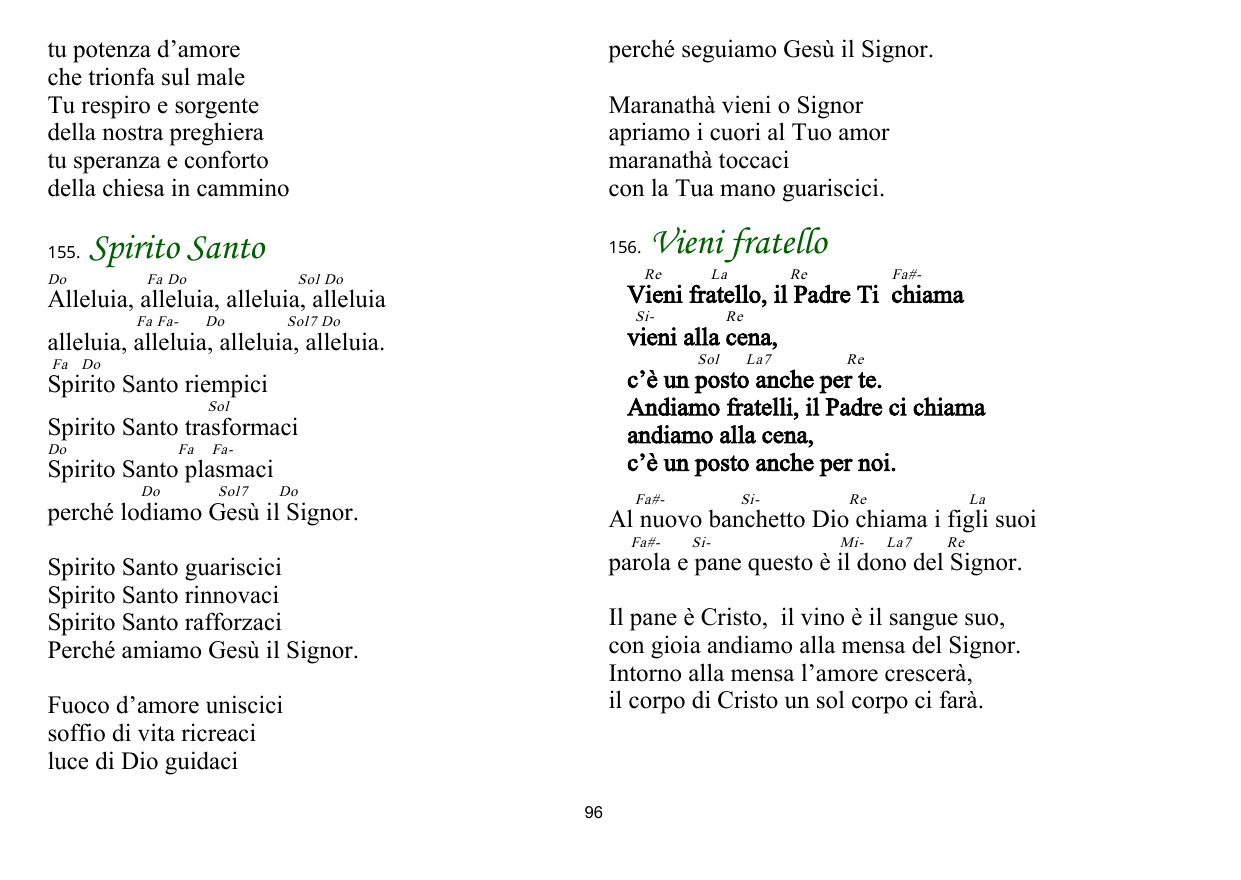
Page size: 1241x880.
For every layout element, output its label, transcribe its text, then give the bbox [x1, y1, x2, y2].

text apriamo i cuori al Tuo amor [608, 118, 1140, 146]
text con la Tua mano guariscici. [608, 174, 1140, 202]
text Do Fa Fa- [47, 440, 579, 455]
text vieni alla cena, [608, 323, 1142, 350]
text Spirito Santo rinnovaci [47, 581, 579, 608]
text Intorno alla mensa l’amore crescerà, [608, 659, 1142, 687]
text Il pane è Cristo, il vino è il sangue suo, [608, 603, 1142, 631]
text tu potenza d’amore [47, 35, 579, 63]
text Maranathà vieni o Signor [608, 91, 1140, 118]
text Si- Re [608, 308, 1142, 323]
text c’è un posto anche per te. [608, 365, 1142, 393]
text Spirito Santo trasformaci [47, 413, 579, 440]
text Vieni fratello, il Padre Ti chiama [608, 280, 1142, 308]
text Fa Do [47, 355, 579, 370]
subtitle della chiesa in cammino [47, 174, 579, 202]
text Andiamo fratelli, il Padre ci chiama [608, 393, 1142, 421]
text Re La Re Fa#- [608, 265, 1142, 280]
text soffio di vita ricreaci [47, 719, 579, 747]
text Do Sol7 Do [47, 483, 579, 498]
text perché lodiamo Gesù il Signor. [47, 498, 579, 525]
text alleluia, alleluia, alleluia, alleluia. [47, 328, 579, 355]
text che trionfa sul male [47, 63, 579, 91]
text con gioia andiamo alla mensa del Signor. [608, 631, 1163, 659]
text 155. Spirito Santo [47, 229, 579, 270]
text il corpo di Cristo un sol corpo ci farà. [608, 687, 1142, 714]
text 156. Vieni fratello [608, 224, 1142, 265]
text Fa#- Si- Re La [608, 491, 1178, 506]
text Spirito Santo rafforzaci [47, 608, 579, 636]
text perché seguiamo Gesù il Signor. [608, 35, 1140, 63]
text Spirito Santo guariscici [47, 553, 579, 581]
text Alleluia, alleluia, alleluia, alleluia [47, 285, 579, 313]
text maranathà toccaci [608, 146, 1140, 174]
text luce di Dio guidaci [47, 747, 579, 775]
text Perché amiamo Gesù il Signor. [47, 636, 579, 664]
text parola e pane questo è il dono del Signor. [608, 548, 1163, 576]
text Sol La7 Re [608, 350, 1142, 365]
text Al nuovo banchetto Dio chiama i figli suoi [608, 506, 1178, 533]
text tu speranza e conforto [47, 146, 579, 174]
text Fuoco d’amore uniscici [47, 692, 579, 719]
text c’è un posto anche per noi. [608, 448, 1142, 476]
text Fa#- Si- Mi- La7 Re [608, 533, 1142, 548]
text Sol [47, 398, 579, 413]
text Do Fa Do Sol Do [47, 270, 579, 285]
text della nostra preghiera [47, 118, 579, 146]
text andiamo alla cena, [608, 421, 1142, 448]
text Fa Fa- Do Sol7 Do [47, 313, 579, 328]
text Spirito Santo plasmaci [47, 455, 579, 483]
text Spirito Santo riempici [47, 370, 579, 398]
text Tu respiro e sorgente [47, 91, 579, 118]
